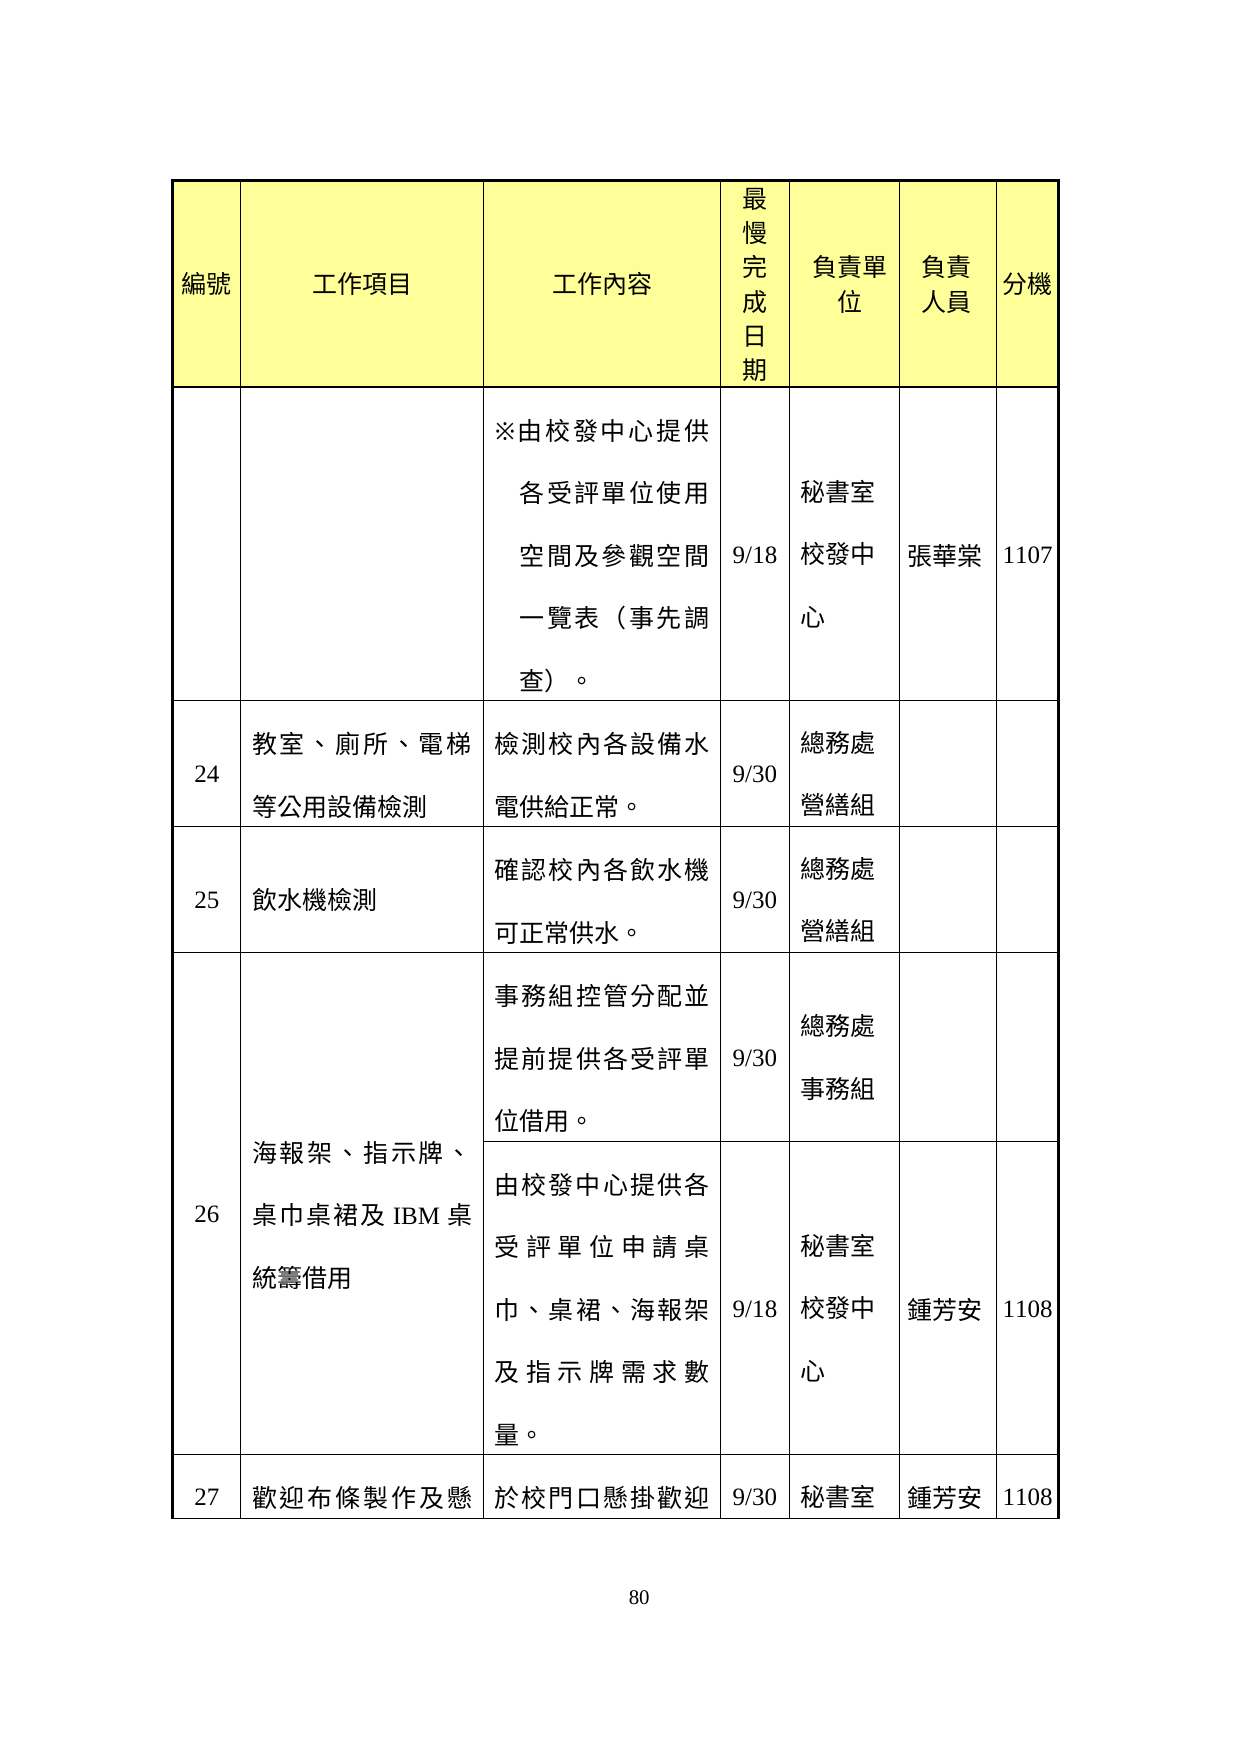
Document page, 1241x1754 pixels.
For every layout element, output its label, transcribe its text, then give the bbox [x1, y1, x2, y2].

table_cell [900, 953, 996, 1141]
table_cell 秘書室 校發中心 [790, 1142, 899, 1454]
table_cell 9/18 [721, 1142, 789, 1454]
table_cell 9/30 [721, 1455, 789, 1518]
table_cell 9/30 [721, 701, 789, 826]
table_cell 1107 [997, 388, 1057, 700]
table_header 最慢完成日期 [721, 182, 789, 386]
table_cell 由校發中心提供各受評單位申請桌巾、桌裙、海報架及指示牌需求數量。 [484, 1142, 720, 1454]
table_cell 確認校內各飲水機可正常供水。 [484, 827, 720, 952]
table_header 編號 [174, 182, 240, 386]
table_cell 檢測校內各設備水電供給正常。 [484, 701, 720, 826]
table_header 負責 人員 [900, 182, 996, 386]
table_cell [174, 388, 240, 700]
table_cell [997, 953, 1057, 1141]
table_cell 9/30 [721, 953, 789, 1141]
table_cell 9/18 [721, 388, 789, 700]
table_cell ※由校發中心提供各受評單位使用空間及參觀空間一覽表（事先調查）。 [484, 388, 720, 700]
table_cell 飲水機檢測 [241, 827, 483, 952]
table_cell 24 [174, 701, 240, 826]
table_cell [900, 701, 996, 826]
table_cell 總務處 營繕組 [790, 827, 899, 952]
table_cell 1108 [997, 1455, 1057, 1518]
table_cell [241, 388, 483, 700]
table_header 工作內容 [484, 182, 720, 386]
table_cell 於校門口懸掛歡迎 [484, 1455, 720, 1518]
table_cell 9/30 [721, 827, 789, 952]
table_cell 張華棠 [900, 388, 996, 700]
table_cell 海報架、指示牌、桌巾桌裙及IBM桌統籌借用 [241, 953, 483, 1454]
table_cell 27 [174, 1455, 240, 1518]
table_cell [997, 701, 1057, 826]
table_cell 教室、廁所、電梯等公用設備檢測 [241, 701, 483, 826]
table_cell 鍾芳安 [900, 1142, 996, 1454]
table_cell 總務處 營繕組 [790, 701, 899, 826]
table_header 負責單位 [790, 182, 899, 386]
table_cell 歡迎布條製作及懸 [241, 1455, 483, 1518]
table_header 工作項目 [241, 182, 483, 386]
table_cell 25 [174, 827, 240, 952]
table_header 分機 [997, 182, 1057, 386]
table_cell 秘書室 校發中心 [790, 388, 899, 700]
table_cell 事務組控管分配並提前提供各受評單位借用。 [484, 953, 720, 1141]
table_cell 秘書室 [790, 1455, 899, 1518]
table_cell 總務處 事務組 [790, 953, 899, 1141]
table_cell [997, 827, 1057, 952]
table_cell 26 [174, 953, 240, 1454]
table_cell 1108 [997, 1142, 1057, 1454]
table_cell 鍾芳安 [900, 1455, 996, 1518]
table_cell [900, 827, 996, 952]
